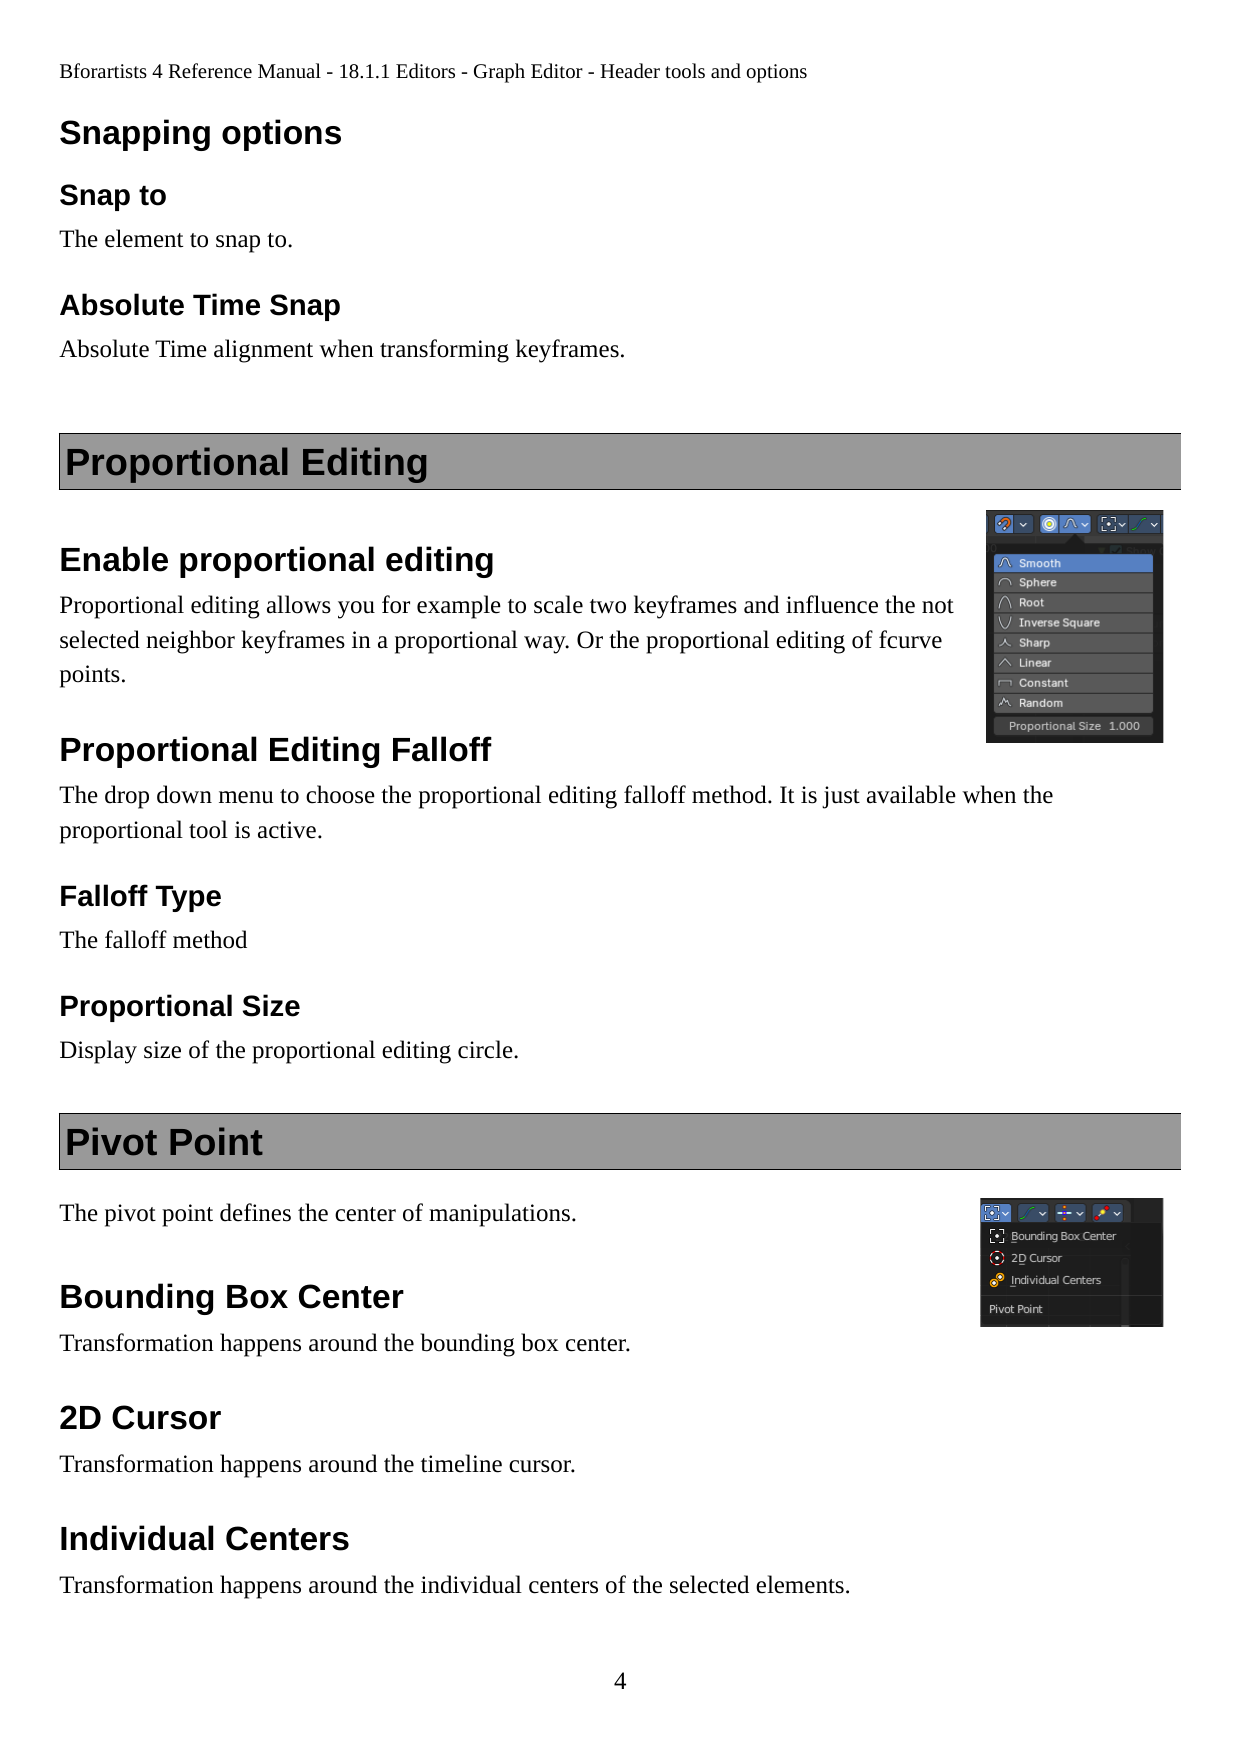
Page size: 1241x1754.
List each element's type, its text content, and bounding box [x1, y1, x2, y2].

text The falloff method [59, 925, 1181, 954]
text Transformation happens around the timeline cursor. [59, 1449, 1181, 1478]
subtitle 2D Cursor [59, 1398, 1181, 1437]
subtitle Absolute Time Snap [59, 288, 1181, 322]
text Absolute Time alignment when transforming keyframes. [59, 334, 1181, 363]
subtitle [1164, 539, 1181, 578]
text The pivot point defines the center of manipulations. [59, 1198, 980, 1227]
subtitle Individual Centers [59, 1519, 1181, 1558]
table_header Proportional Editing [60, 434, 1181, 489]
text Transformation happens around the bounding box center. [59, 1328, 1181, 1357]
text The element to snap to. [59, 224, 1181, 253]
subtitle Snapping options [59, 113, 1181, 151]
text Display size of the proportional editing circle. [59, 1035, 1181, 1063]
text Proportional editing allows you for example to scale two keyframes and influence the not selected neighbor keyframes in a proportional way. Or the proportional editing of fcurve points. [59, 591, 986, 688]
subtitle Bounding Box Center [59, 1277, 980, 1316]
picture [986, 510, 1164, 743]
subtitle Proportional Editing Falloff [59, 729, 1181, 768]
subtitle [1164, 1277, 1181, 1316]
subtitle Falloff Type [59, 879, 1181, 912]
subtitle Snap to [59, 178, 1181, 212]
text The drop down menu to choose the proportional editing falloff method. It is just available when the proportional tool is active. [59, 781, 1181, 844]
subtitle Proportional Size [59, 988, 1181, 1022]
picture [980, 1198, 1164, 1327]
table_header Pivot Point [60, 1114, 1181, 1169]
text Transformation happens around the individual centers of the selected elements. [59, 1570, 1181, 1599]
subtitle Enable proportional editing [59, 539, 986, 578]
